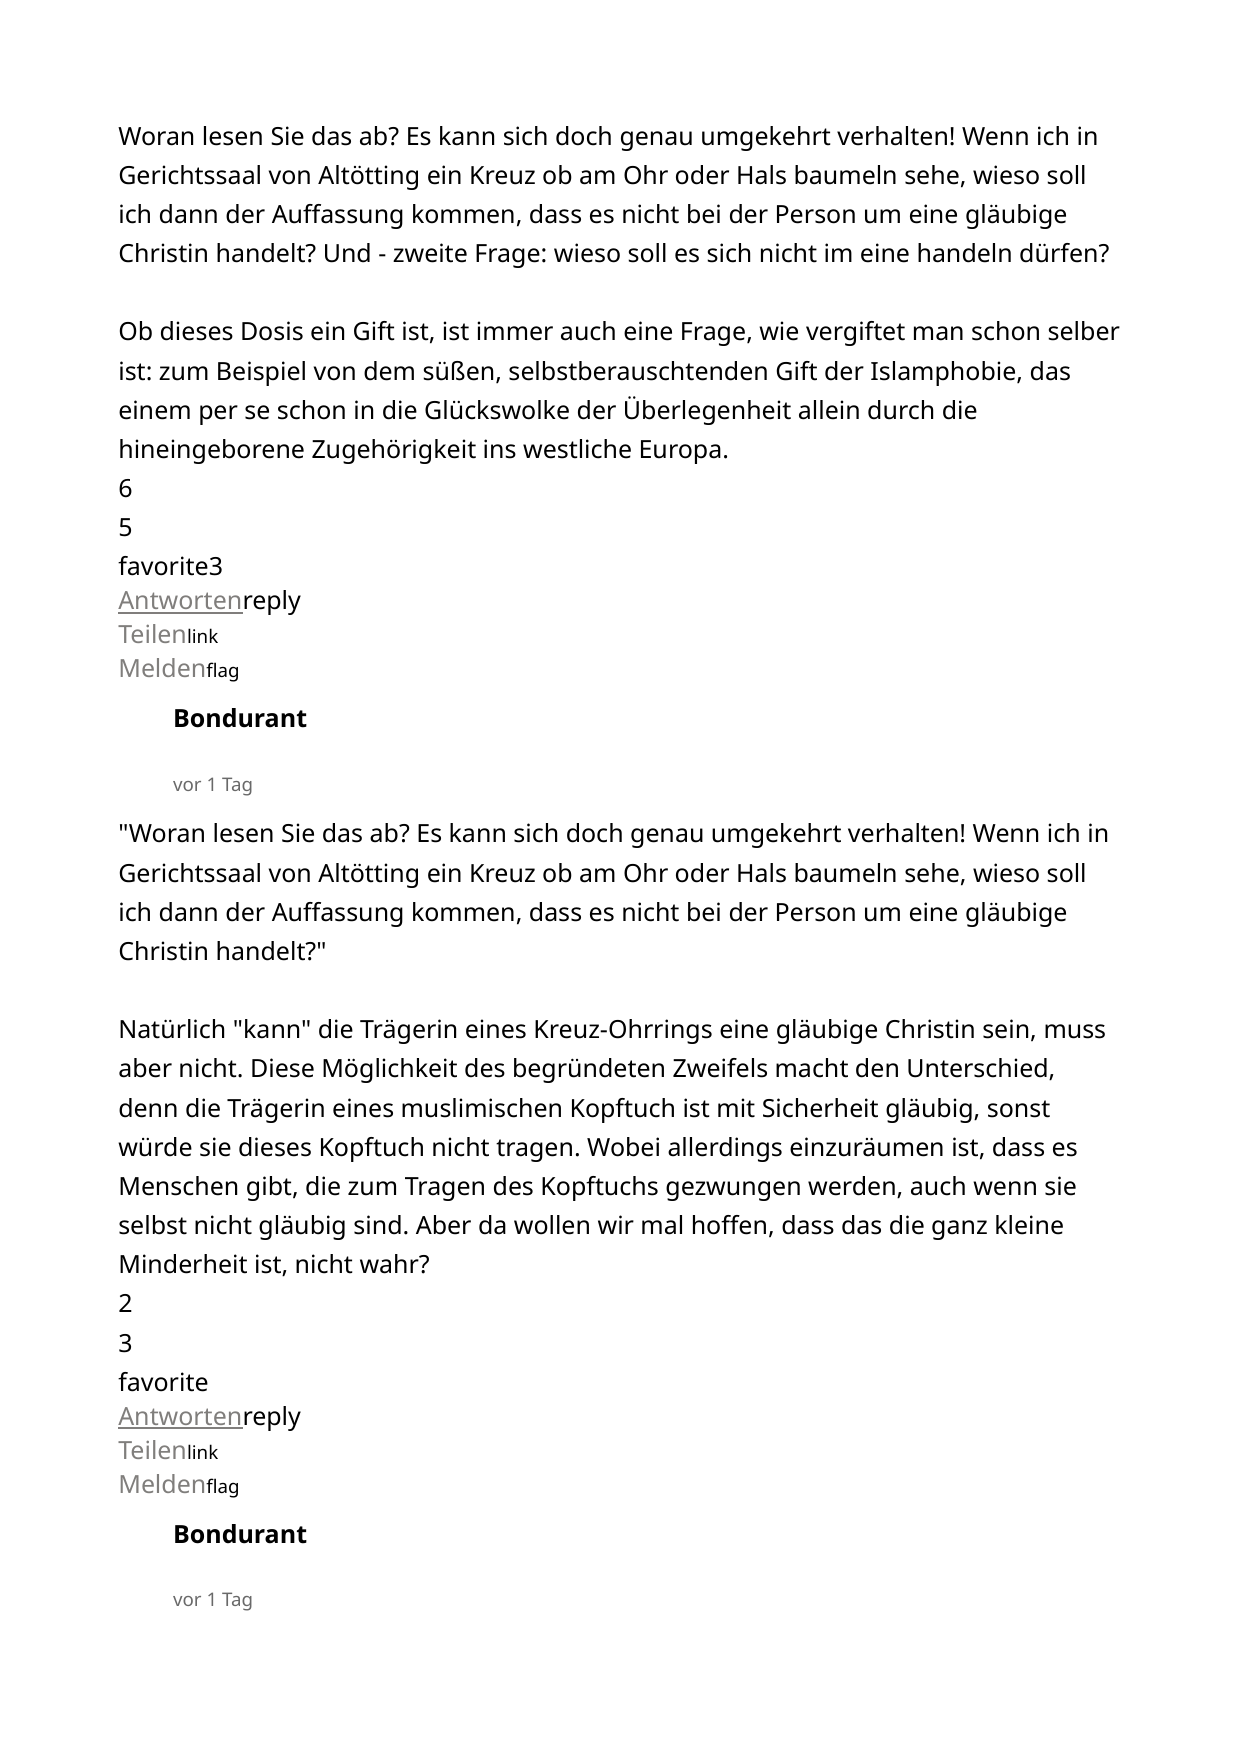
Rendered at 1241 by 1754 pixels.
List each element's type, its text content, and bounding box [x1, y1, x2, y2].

text Antwortenreply [118, 583, 1122, 617]
text Meldenflag [118, 1467, 1122, 1501]
text Bondurant [173, 701, 1114, 735]
text Bondurant [173, 1516, 1114, 1550]
text favorite [118, 1364, 1122, 1398]
text vor 1 Tag [173, 1587, 1117, 1612]
text Antwortenreply [118, 1398, 1122, 1433]
text Teilenlink [118, 617, 1122, 651]
text 6 [118, 471, 1122, 505]
text favorite3 [118, 549, 1122, 583]
text 2 [118, 1286, 1122, 1320]
text 3 [118, 1325, 1122, 1359]
text 5 [118, 510, 1122, 544]
text Woran lesen Sie das ab? Es kann sich doch genau umgekehrt verhalten! Wenn ich in Gerichtssaal von Altötting ein Kreuz ob am Ohr oder Hals baumeln sehe, wieso soll ich dann der Auffassung kommen, dass es nicht bei der Person um eine gläubige Christin handelt? Und - zweite Frage: wieso soll es sich nicht im eine handeln dürfen? Ob dieses Dosis ein Gift ist, ist immer auch eine Frage, wie vergiftet man schon selber ist: zum Beispiel von dem süßen, selbstberauschtenden Gift der Islamphobie, das einem per se schon in die Glückswolke der Überlegenheit allein durch die hineingeborene Zugehörigkeit ins westliche Europa. [118, 118, 1122, 466]
text vor 1 Tag [173, 771, 1117, 797]
text Meldenflag [118, 651, 1122, 685]
text "Woran lesen Sie das ab? Es kann sich doch genau umgekehrt verhalten! Wenn ich in Gerichtssaal von Altötting ein Kreuz ob am Ohr oder Hals baumeln sehe, wieso soll ich dann der Auffassung kommen, dass es nicht bei der Person um eine gläubige Christin handelt?" Natürlich "kann" die Trägerin eines Kreuz-Ohrrings eine gläubige Christin sein, muss aber nicht. Diese Möglichkeit des begründeten Zweifels macht den Unterschied, denn die Trägerin eines muslimischen Kopftuch ist mit Sicherheit gläubig, sonst würde sie dieses Kopftuch nicht tragen. Wobei allerdings einzuräumen ist, dass es Menschen gibt, die zum Tragen des Kopftuchs gezwungen werden, auch wenn sie selbst nicht gläubig sind. Aber da wollen wir mal hoffen, dass das die ganz kleine Minderheit ist, nicht wahr? [118, 816, 1122, 1281]
text Teilenlink [118, 1433, 1122, 1467]
